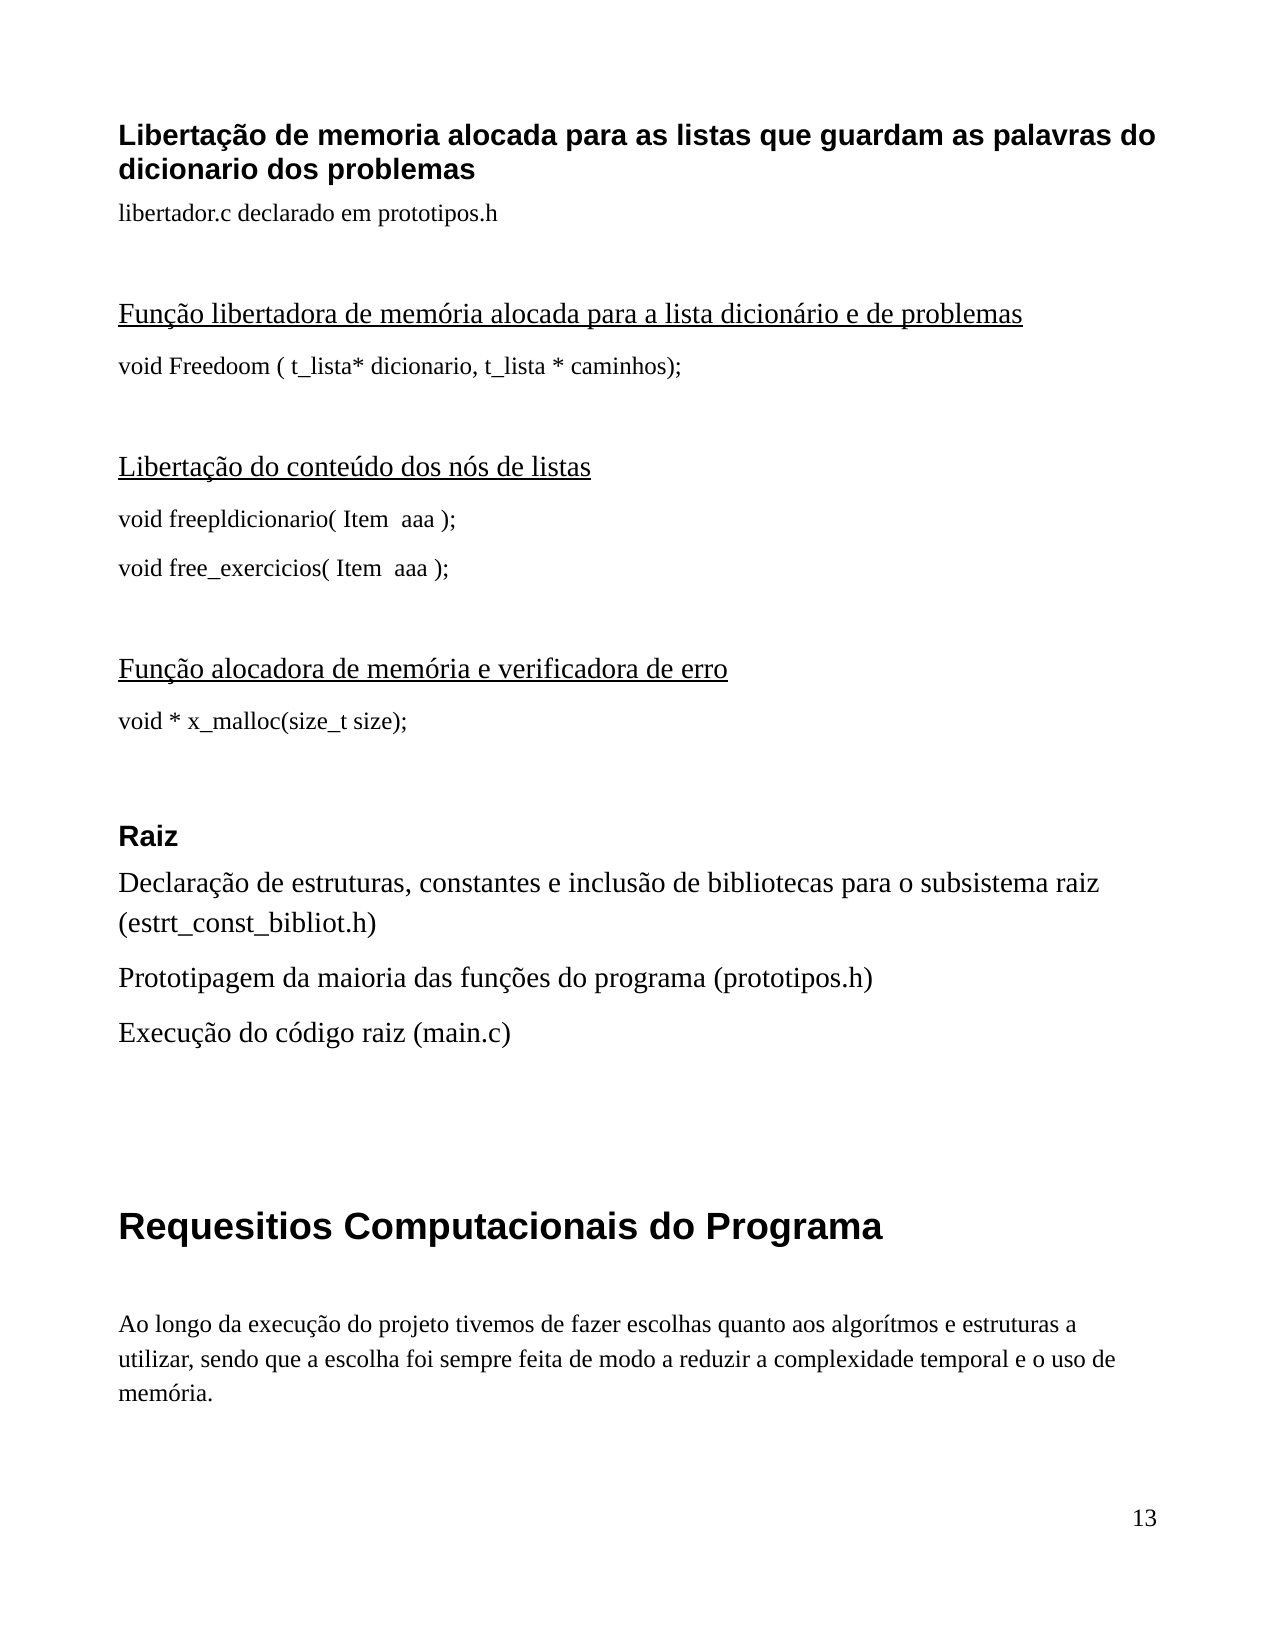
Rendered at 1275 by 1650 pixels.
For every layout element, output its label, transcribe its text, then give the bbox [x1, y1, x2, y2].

text Ao longo da execução do projeto tivemos de fazer escolhas quanto aos algorítmos e estruturas a utilizar, sendo que a escolha foi sempre feita de modo a reduzir a complexidade temporal e o uso de memória. [118, 1309, 1157, 1407]
text Declaração de estruturas, constantes e inclusão de bibliotecas para o subsistema raiz (estrt_const_bibliot.h) [118, 865, 1157, 939]
text void Freedoom ( t_lista* dicionario, t_lista * caminhos); [118, 351, 1157, 380]
text Prototipagem da maioria das funções do programa (prototipos.h) [118, 960, 1157, 993]
text void freepldicionario( Item aaa ); [118, 504, 1157, 533]
subtitle Libertação de memoria alocada para as listas que guardam as palavras do dicionario dos problemas [118, 118, 1157, 186]
text Função libertadora de memória alocada para a lista dicionário e de problemas [118, 296, 1157, 330]
subtitle Requesitios Computacionais do Programa [118, 1204, 1157, 1248]
text libertador.c declarado em prototipos.h [118, 198, 1157, 227]
text void free_exercicios( Item aaa ); [118, 553, 1157, 582]
text Execução do código raiz (main.c) [118, 1015, 1157, 1048]
text Libertação do conteúdo dos nós de listas [118, 449, 1157, 483]
text Função alocadora de memória e verificadora de erro [118, 651, 1157, 685]
subtitle Raiz [118, 819, 1157, 852]
text void * x_malloc(size_t size); [118, 706, 1157, 735]
